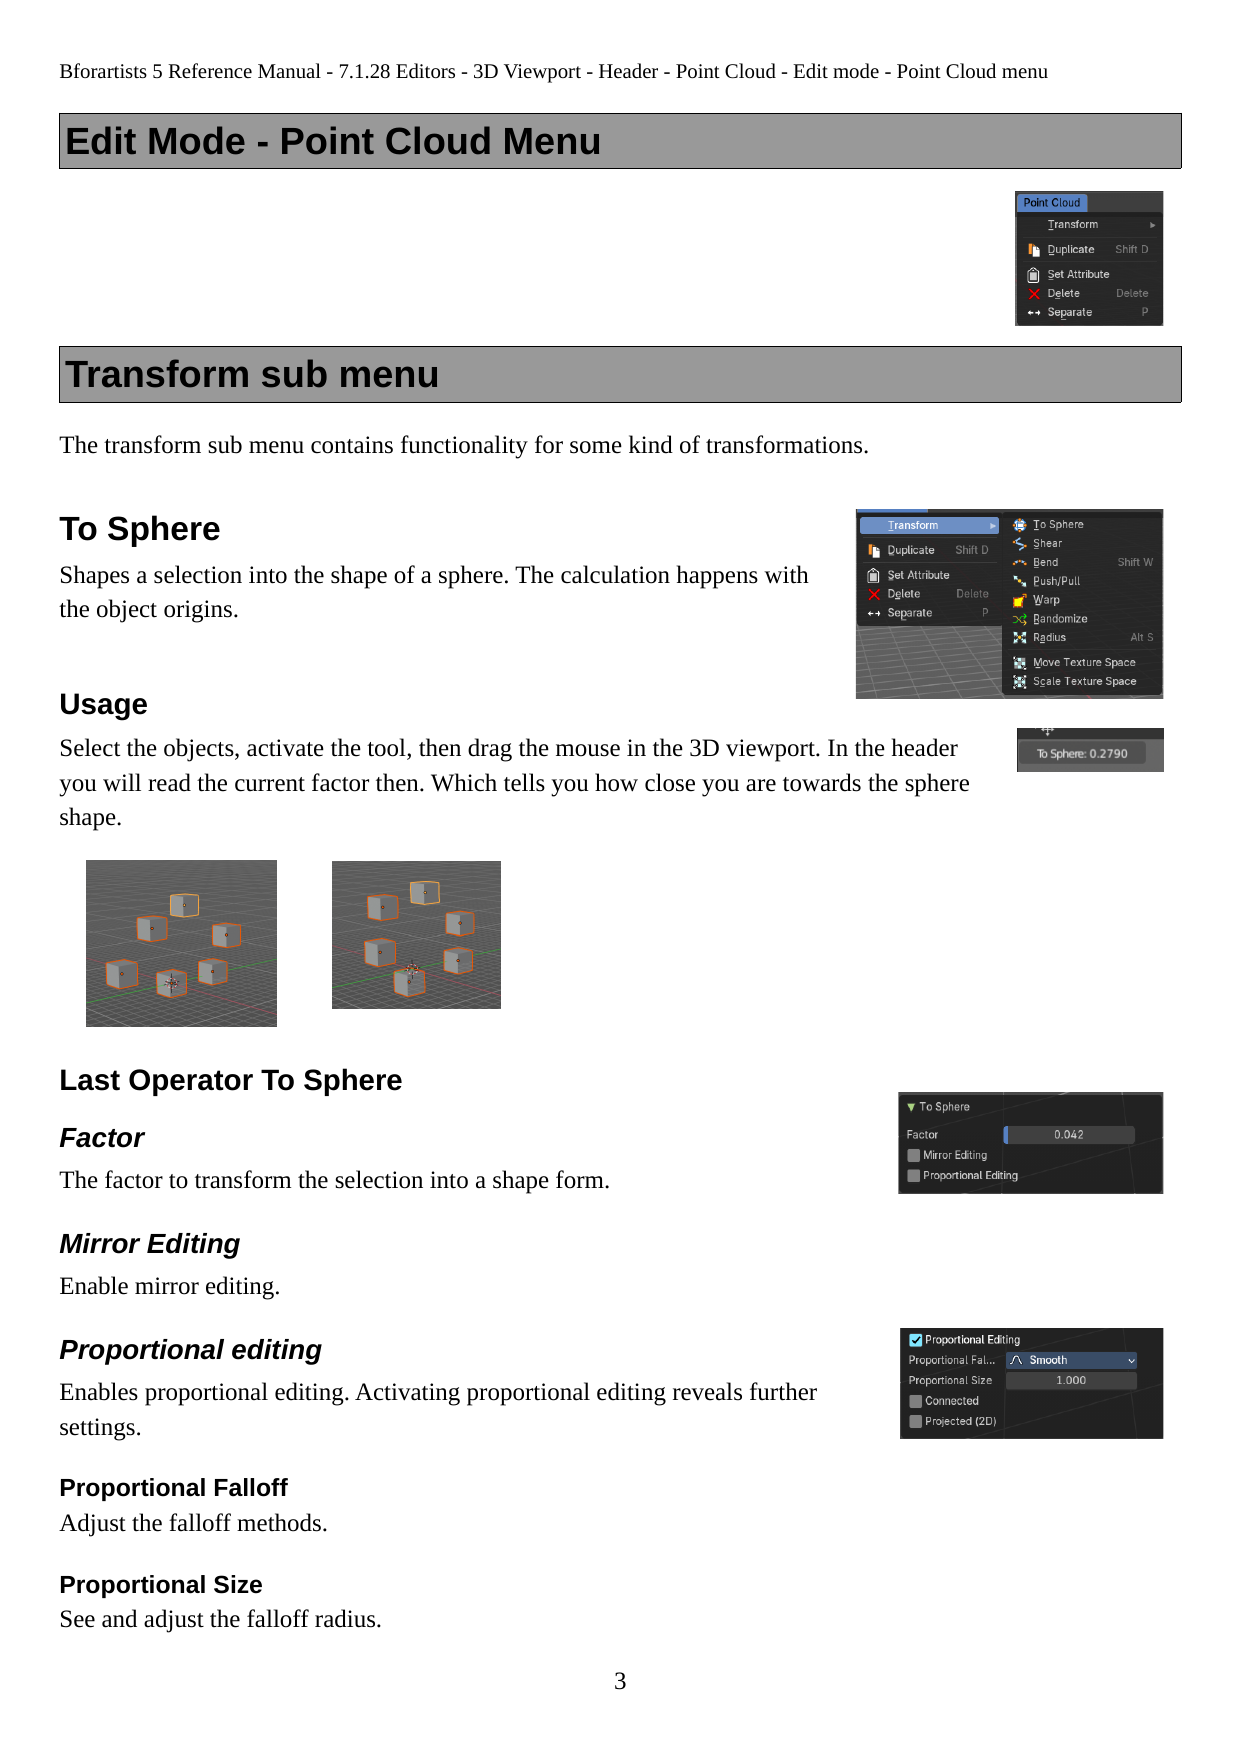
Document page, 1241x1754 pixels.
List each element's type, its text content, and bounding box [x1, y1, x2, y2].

text See and adjust the falloff radius. [59, 1604, 1181, 1633]
subtitle [1164, 1121, 1181, 1153]
text The factor to transform the selection into a shape form. [59, 1166, 898, 1194]
text Select the objects, activate the tool, then drag the mouse in the 3D viewport. In the header you will read the current factor then. Which tells you how close you are towards the sphere shape. [59, 733, 1181, 831]
subtitle Proportional Falloff [59, 1473, 1181, 1502]
subtitle To Sphere [59, 509, 855, 547]
subtitle [1164, 509, 1181, 547]
subtitle Factor [59, 1121, 898, 1153]
picture [1015, 191, 1164, 326]
table_header Transform sub menu [60, 347, 1181, 402]
text The transform sub menu contains functionality for some kind of transformations. [59, 431, 1181, 459]
picture [900, 1328, 1164, 1439]
subtitle Usage [59, 687, 1181, 721]
subtitle Proportional Size [59, 1570, 1181, 1598]
text Shapes a selection into the shape of a sphere. The calculation happens with the object origins. [59, 560, 855, 623]
picture [1017, 728, 1164, 772]
text Adjust the falloff methods. [59, 1508, 1181, 1537]
text Enable mirror editing. [59, 1271, 1181, 1300]
subtitle Mirror Editing [59, 1227, 1181, 1259]
picture [332, 861, 501, 1009]
picture [855, 509, 1164, 699]
subtitle [1164, 1333, 1181, 1365]
table_header Edit Mode - Point Cloud Menu [60, 114, 1181, 168]
picture [898, 1092, 1164, 1194]
text Enables proportional editing. Activating proportional editing reveals further settings. [59, 1377, 1181, 1441]
subtitle Proportional editing [59, 1333, 900, 1365]
picture [86, 860, 277, 1027]
subtitle Last Operator To Sphere [59, 1062, 1181, 1096]
